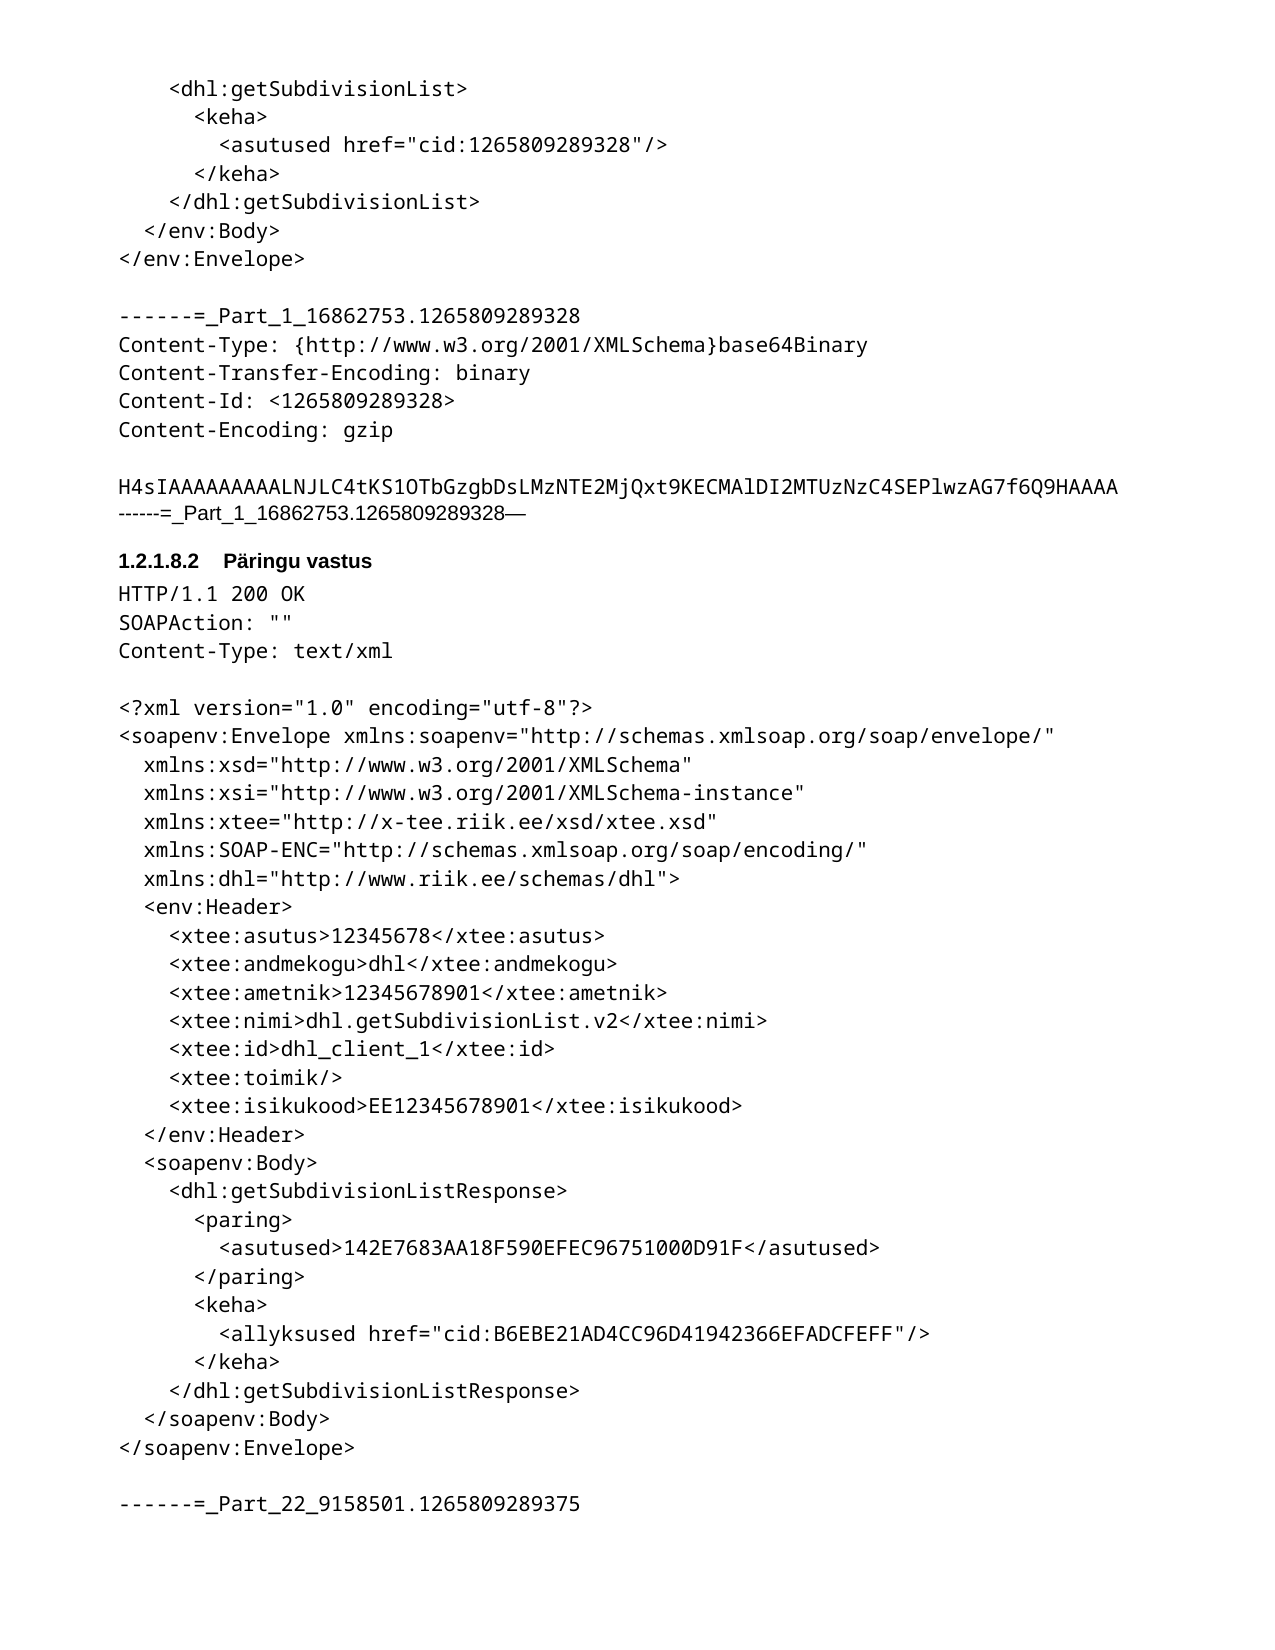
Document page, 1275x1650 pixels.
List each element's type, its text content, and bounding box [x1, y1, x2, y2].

text <xtee:andmekogu>dhl</xtee:andmekogu> [118, 949, 1157, 978]
text <allyksused href="cid:B6EBE21AD4CC96D41942366EFADCFEFF"/> [118, 1319, 1157, 1347]
text <soapenv:Envelope xmlns:soapenv="http://schemas.xmlsoap.org/soap/envelope/" [118, 722, 1157, 750]
text <xtee:toimik/> [118, 1063, 1157, 1091]
text Content-Type: text/xml [118, 636, 1157, 665]
text <xtee:asutus>12345678</xtee:asutus> [118, 921, 1157, 949]
text <xtee:isikukood>EE12345678901</xtee:isikukood> [118, 1091, 1157, 1120]
text Content-Transfer-Encoding: binary [118, 358, 1157, 387]
text </keha> [118, 159, 1157, 187]
text </soapenv:Body> [118, 1404, 1157, 1433]
text </keha> [118, 1347, 1157, 1376]
text <xtee:nimi>dhl.getSubdivisionList.v2</xtee:nimi> [118, 1006, 1157, 1034]
text Content-Type: {http://www.w3.org/2001/XMLSchema}base64Binary [118, 330, 1157, 358]
text </dhl:getSubdivisionListResponse> [118, 1376, 1157, 1404]
text </dhl:getSubdivisionList> [118, 187, 1157, 216]
text xmlns:xsi="http://www.w3.org/2001/XMLSchema-instance" [118, 778, 1157, 807]
text HTTP/1.1 200 OK [118, 579, 1157, 608]
text <dhl:getSubdivisionList> [118, 74, 1157, 102]
text </env:Header> [118, 1120, 1157, 1148]
text </env:Envelope> [118, 244, 1157, 273]
text SOAPAction: "" [118, 608, 1157, 636]
text </env:Body> [118, 216, 1157, 244]
text xmlns:xtee="http://x-tee.riik.ee/xsd/xtee.xsd" [118, 807, 1157, 835]
text <asutused href="cid:1265809289328"/> [118, 131, 1157, 159]
text Content-Encoding: gzip [118, 415, 1157, 443]
text xmlns:xsd="http://www.w3.org/2001/XMLSchema" [118, 750, 1157, 778]
text ------=_Part_1_16862753.1265809289328 [118, 301, 1157, 330]
text <?xml version="1.0" encoding="utf-8"?> [118, 693, 1157, 722]
text <asutused>142E7683AA18F590EFEC96751000D91F</asutused> [118, 1233, 1157, 1262]
text <dhl:getSubdivisionListResponse> [118, 1177, 1157, 1205]
text ------=_Part_22_9158501.1265809289375 [118, 1489, 1157, 1518]
text </paring> [118, 1262, 1157, 1290]
subtitle Päringu vastus [118, 549, 1157, 573]
text </soapenv:Envelope> [118, 1433, 1157, 1461]
text Content-Id: <1265809289328> [118, 387, 1157, 415]
text <keha> [118, 102, 1157, 131]
text <env:Header> [118, 892, 1157, 921]
text <soapenv:Body> [118, 1148, 1157, 1177]
text <xtee:id>dhl_client_1</xtee:id> [118, 1034, 1157, 1063]
text xmlns:SOAP-ENC="http://schemas.xmlsoap.org/soap/encoding/" [118, 835, 1157, 864]
text <paring> [118, 1205, 1157, 1233]
text H4sIAAAAAAAAALNJLC4tKS1OTbGzgbDsLMzNTE2MjQxt9KECMAlDI2MTUzNzC4SEPlwzAG7f6Q9HAAAA [118, 472, 1157, 500]
text <keha> [118, 1290, 1157, 1319]
text xmlns:dhl="http://www.riik.ee/schemas/dhl"> [118, 864, 1157, 892]
text ------=_Part_1_16862753.1265809289328— [118, 500, 1157, 524]
text <xtee:ametnik>12345678901</xtee:ametnik> [118, 978, 1157, 1006]
